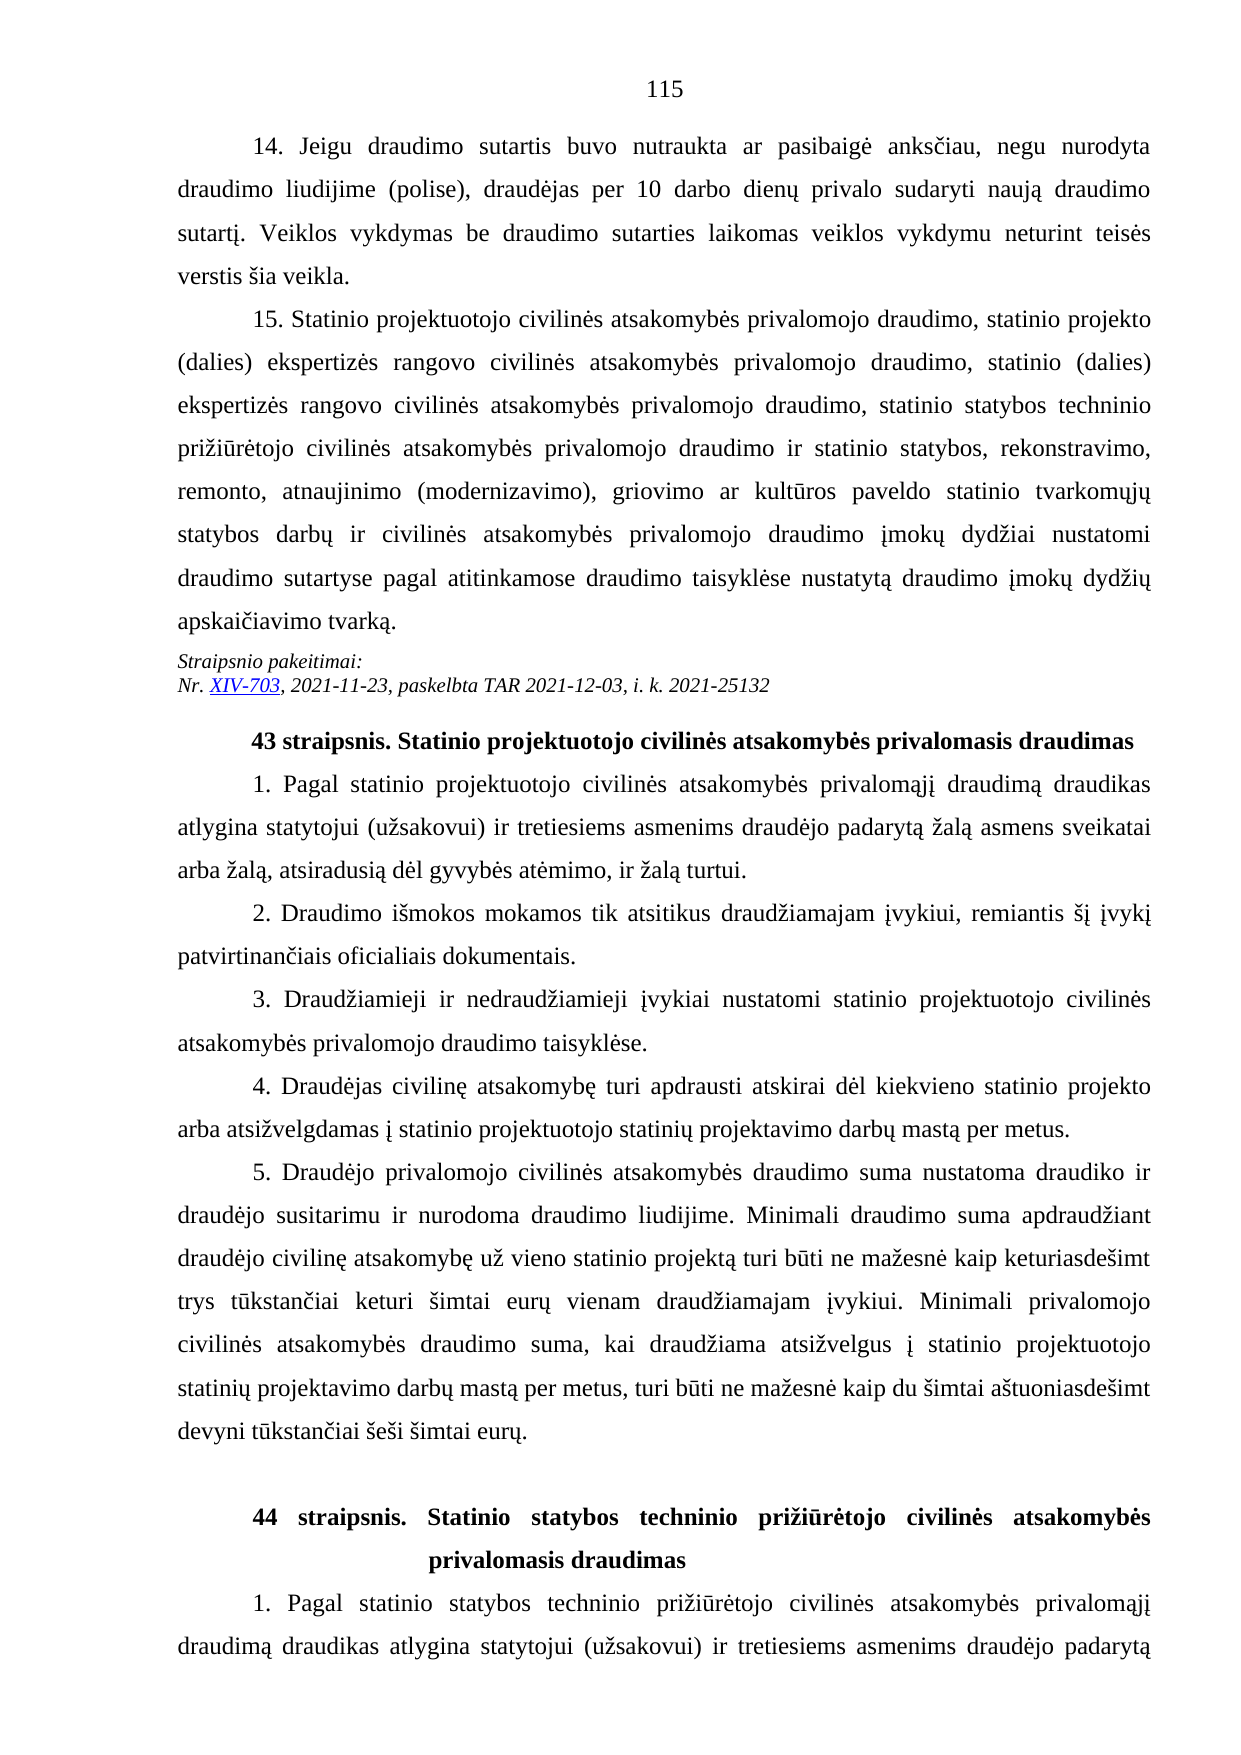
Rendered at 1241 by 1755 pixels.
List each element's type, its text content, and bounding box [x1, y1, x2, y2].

text Straipsnio pakeitimai: [177, 649, 1152, 673]
text 15. Statinio projektuotojo civilinės atsakomybės privalomojo draudimo, statinio projekto (dalies) ekspertizės rangovo civilinės atsakomybės privalomojo draudimo, statinio (dalies) ekspertizės rangovo civilinės atsakomybės privalomojo draudimo, statinio statybos techninio prižiūrėtojo civilinės atsakomybės privalomojo draudimo ir statinio statybos, rekonstravimo, remonto, atnaujinimo (modernizavimo), griovimo ar kultūros paveldo statinio tvarkomųjų statybos darbų ir civilinės atsakomybės privalomojo draudimo įmokų dydžiai nustatomi draudimo sutartyse pagal atitinkamose draudimo taisyklėse nustatytą draudimo įmokų dydžių apskaičiavimo tvarką. [177, 304, 1152, 634]
text 4. Draudėjas civilinę atsakomybę turi apdrausti atskirai dėl kiekvieno statinio projekto arba atsižvelgdamas į statinio projektuotojo statinių projektavimo darbų mastą per metus. [177, 1071, 1152, 1143]
text 1. Pagal statinio statybos techninio prižiūrėtojo civilinės atsakomybės privalomąjį draudimą draudikas atlygina statytojui (užsakovui) ir tretiesiems asmenims draudėjo padarytą [177, 1588, 1152, 1660]
text 43 straipsnis. Statinio projektuotojo civilinės atsakomybės privalomasis draudimas [251, 726, 1152, 754]
text 5. Draudėjo privalomojo civilinės atsakomybės draudimo suma nustatoma draudiko ir draudėjo susitarimu ir nurodoma draudimo liudijime. Minimali draudimo suma apdraudžiant draudėjo civilinę atsakomybę už vieno statinio projektą turi būti ne mažesnė kaip keturiasdešimt trys tūkstančiai keturi šimtai eurų vienam draudžiamajam įvykiui. Minimali privalomojo civilinės atsakomybės draudimo suma, kai draudžiama atsižvelgus į statinio projektuotojo statinių projektavimo darbų mastą per metus, turi būti ne mažesnė kaip du šimtai aštuoniasdešimt devyni tūkstančiai šeši šimtai eurų. [177, 1157, 1152, 1444]
text 1. Pagal statinio projektuotojo civilinės atsakomybės privalomąjį draudimą draudikas atlygina statytojui (užsakovui) ir tretiesiems asmenims draudėjo padarytą žalą asmens sveikatai arba žalą, atsiradusią dėl gyvybės atėmimo, ir žalą turtui. [177, 769, 1152, 884]
text 2. Draudimo išmokos mokamos tik atsitikus draudžiamajam įvykiui, remiantis šį įvykį patvirtinančiais oficialiais dokumentais. [177, 898, 1152, 970]
text Nr. XIV-703, 2021-11-23, paskelbta TAR 2021-12-03, i. k. 2021-25132 [177, 673, 1152, 697]
text 14. Jeigu draudimo sutartis buvo nutraukta ar pasibaigė anksčiau, negu nurodyta draudimo liudijime (polise), draudėjas per 10 darbo dienų privalo sudaryti naują draudimo sutartį. Veiklos vykdymas be draudimo sutarties laikomas veiklos vykdymu neturint teisės verstis šia veikla. [177, 131, 1152, 289]
text 44 straipsnis. Statinio statybos techninio prižiūrėtojo civilinės atsakomybės privalomasis draudimas [252, 1502, 1152, 1574]
text 3. Draudžiamieji ir nedraudžiamieji įvykiai nustatomi statinio projektuotojo civilinės atsakomybės privalomojo draudimo taisyklėse. [177, 984, 1152, 1056]
